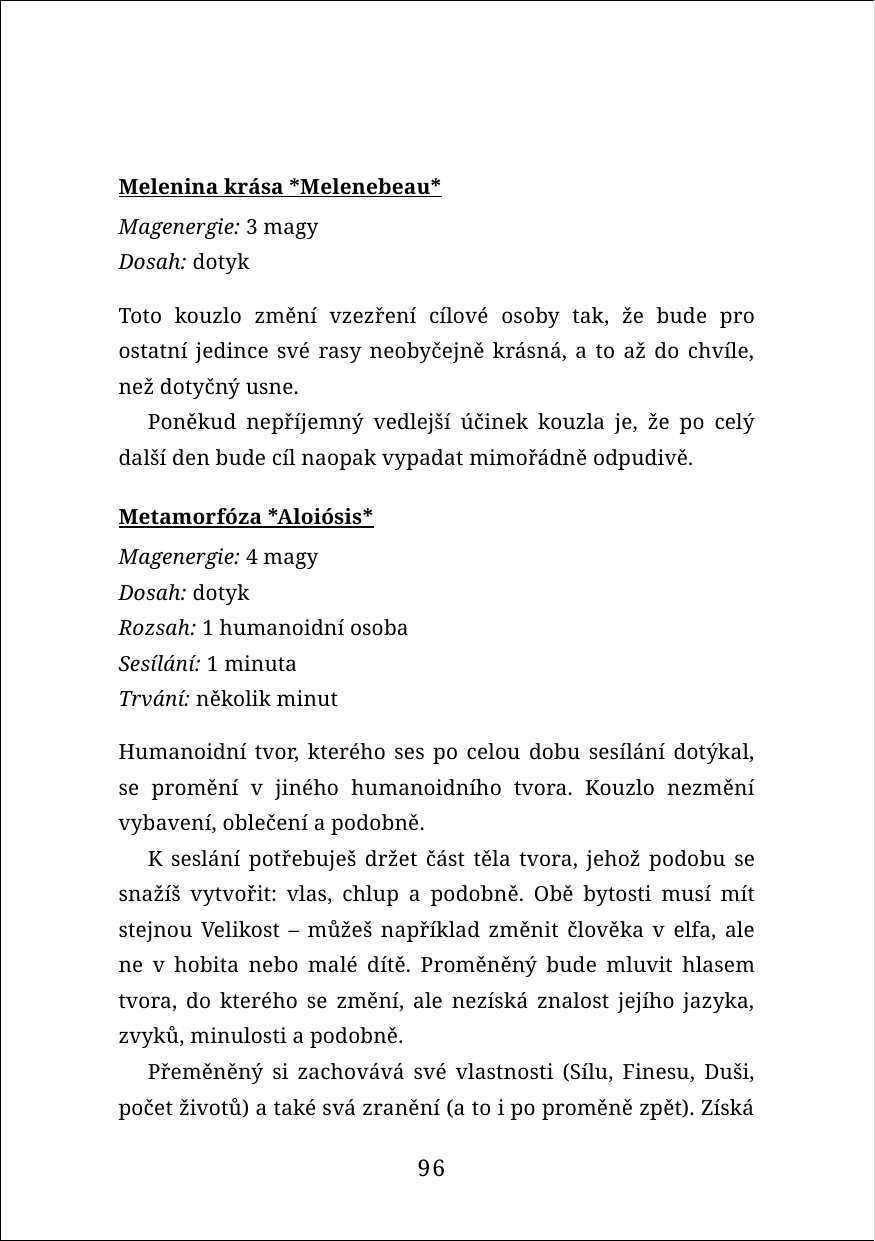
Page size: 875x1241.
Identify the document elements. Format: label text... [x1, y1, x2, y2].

text Humanoidní tvor, kterého ses po celou dobu sesílání dotýkal, se promění v jiného humanoidního tvora. Kouzlo nezmění vybavení, oblečení a podobně. K seslání potřebuješ držet část těla tvora, jehož podobu se snažíš vytvořit: vlas, chlup a podobně. Obě bytosti musí mít stejnou Velikost – můžeš například změnit člověka v elfa, ale ne v hobita nebo malé dítě. Proměněný bude mluvit hlasem tvora, do kterého se změní, ale nezíská znalost jejího jazyka, zvyků, minulosti a podobně. Přeměněný si zachovává své vlastnosti (Sílu, Finesu, Duši, počet životů) a také svá zranění (a to i po proměně zpět). Získá [118, 737, 756, 1121]
subtitle Metamorfóza *Aloiósis* [118, 502, 756, 530]
subtitle Melenina krása *Melenebeau* [118, 172, 756, 200]
text Magenergie: 4 magy Dosah: dotyk Rozsah: 1 humanoidní osoba Sesílání: 1 minuta Trvání: několik minut [118, 542, 756, 713]
text Magenergie: 3 magy Dosah: dotyk [118, 212, 756, 276]
text Toto kouzlo změní vzezření cílové osoby tak, že bude pro ostatní jedince své rasy neobyčejně krásná, a to až do chvíle, než dotyčný usne. Poněkud nepříjemný vedlejší účinek kouzla je, že po celý další den bude cíl naopak vypadat mimořádně odpudivě. [118, 301, 756, 471]
